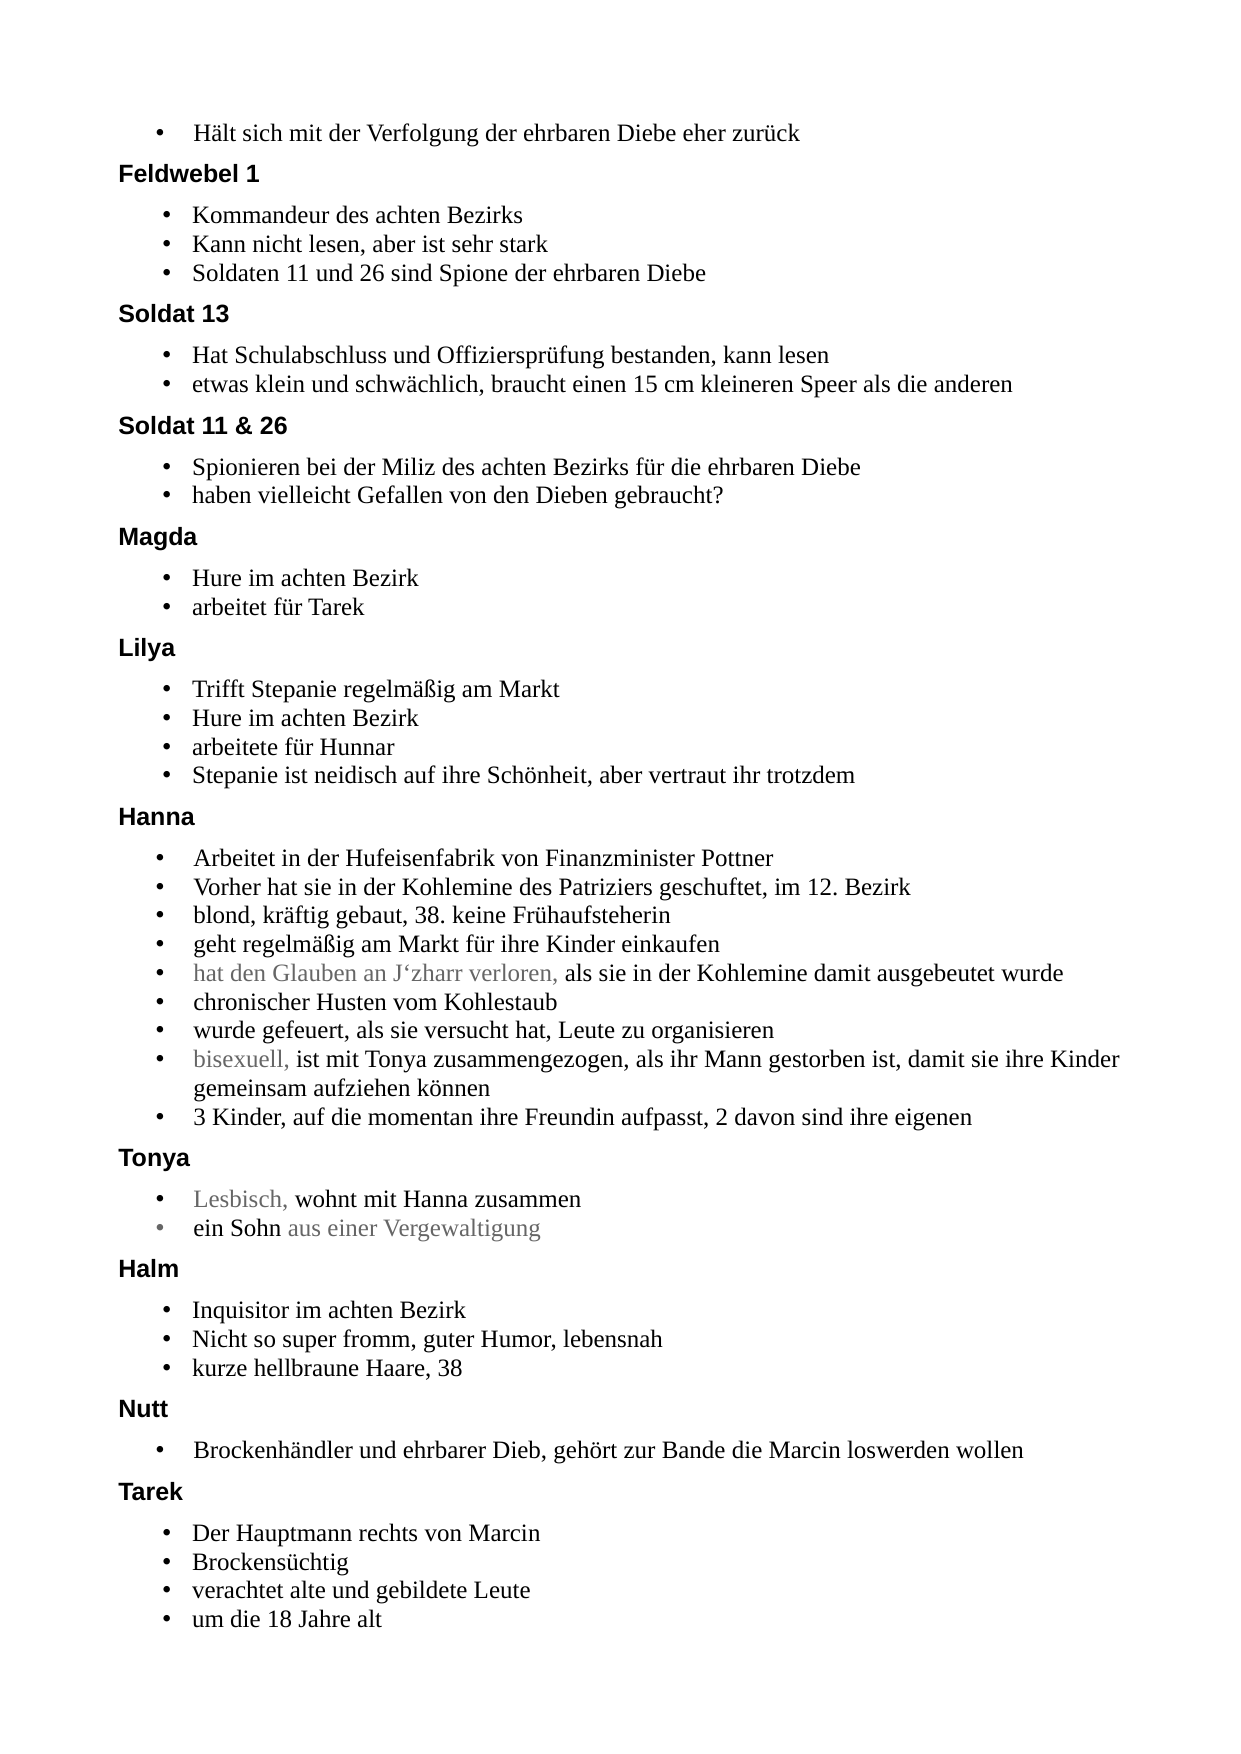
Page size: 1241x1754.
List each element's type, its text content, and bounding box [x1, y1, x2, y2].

list Spionieren bei der Miliz des achten Bezirks für die ehrbaren Diebe [162, 452, 1122, 481]
list Der Hauptmann rechts von Marcin [162, 1518, 1122, 1547]
subtitle Tarek [118, 1477, 1122, 1506]
list Hält sich mit der Verfolgung der ehrbaren Diebe eher zurück [156, 118, 1122, 147]
list bisexuell, ist mit Tonya zusammengezogen, als ihr Mann gestorben ist, damit sie ihre Kinder gemeinsam aufziehen können [156, 1044, 1122, 1102]
list ein Sohn aus einer Vergewaltigung [156, 1213, 1122, 1242]
list chronischer Husten vom Kohlestaub [156, 987, 1122, 1016]
list Kommandeur des achten Bezirks [162, 201, 1122, 229]
list Soldaten 11 und 26 sind Spione der ehrbaren Diebe [162, 258, 1122, 287]
list wurde gefeuert, als sie versucht hat, Leute zu organisieren [156, 1016, 1122, 1044]
subtitle Soldat 11 & 26 [118, 411, 1122, 439]
list Inquisitor im achten Bezirk [162, 1296, 1122, 1324]
list hat den Glauben an J‘zharr verloren, als sie in der Kohlemine damit ausgebeutet wurde [156, 958, 1122, 987]
list Hure im achten Bezirk [162, 563, 1122, 592]
list Hat Schulabschluss und Offiziersprüfung bestanden, kann lesen [162, 341, 1122, 369]
list haben vielleicht Gefallen von den Dieben gebraucht? [162, 481, 1122, 509]
list Nicht so super fromm, guter Humor, lebensnah [162, 1324, 1122, 1353]
list kurze hellbraune Haare, 38 [162, 1353, 1122, 1382]
list arbeitete für Hunnar [162, 732, 1122, 761]
list Arbeitet in der Hufeisenfabrik von Finanzminister Pottner [156, 843, 1122, 872]
subtitle Nutt [118, 1394, 1122, 1423]
list Kann nicht lesen, aber ist sehr stark [162, 229, 1122, 258]
subtitle Magda [118, 522, 1122, 551]
list Stepanie ist neidisch auf ihre Schönheit, aber vertraut ihr trotzdem [162, 761, 1122, 789]
list Brockensüchtig [162, 1547, 1122, 1576]
list blond, kräftig gebaut, 38. keine Frühaufsteherin [156, 901, 1122, 929]
list Lesbisch, wohnt mit Hanna zusammen [156, 1184, 1122, 1213]
list Trifft Stepanie regelmäßig am Markt [162, 674, 1122, 703]
list verachtet alte und gebildete Leute [162, 1576, 1122, 1604]
subtitle Hanna [118, 802, 1122, 831]
subtitle Halm [118, 1254, 1122, 1283]
list Brockenhändler und ehrbarer Dieb, gehört zur Bande die Marcin loswerden wollen [156, 1436, 1122, 1464]
subtitle Feldwebel 1 [118, 159, 1122, 188]
subtitle Soldat 13 [118, 299, 1122, 328]
list um die 18 Jahre alt [162, 1604, 1122, 1633]
list Hure im achten Bezirk [162, 703, 1122, 732]
list etwas klein und schwächlich, braucht einen 15 cm kleineren Speer als die anderen [162, 369, 1122, 398]
list 3 Kinder, auf die momentan ihre Freundin aufpasst, 2 davon sind ihre eigenen [156, 1102, 1122, 1131]
list geht regelmäßig am Markt für ihre Kinder einkaufen [156, 929, 1122, 958]
subtitle Lilya [118, 633, 1122, 662]
subtitle Tonya [118, 1143, 1122, 1172]
list arbeitet für Tarek [162, 592, 1122, 621]
list Vorher hat sie in der Kohlemine des Patriziers geschuftet, im 12. Bezirk [156, 872, 1122, 901]
